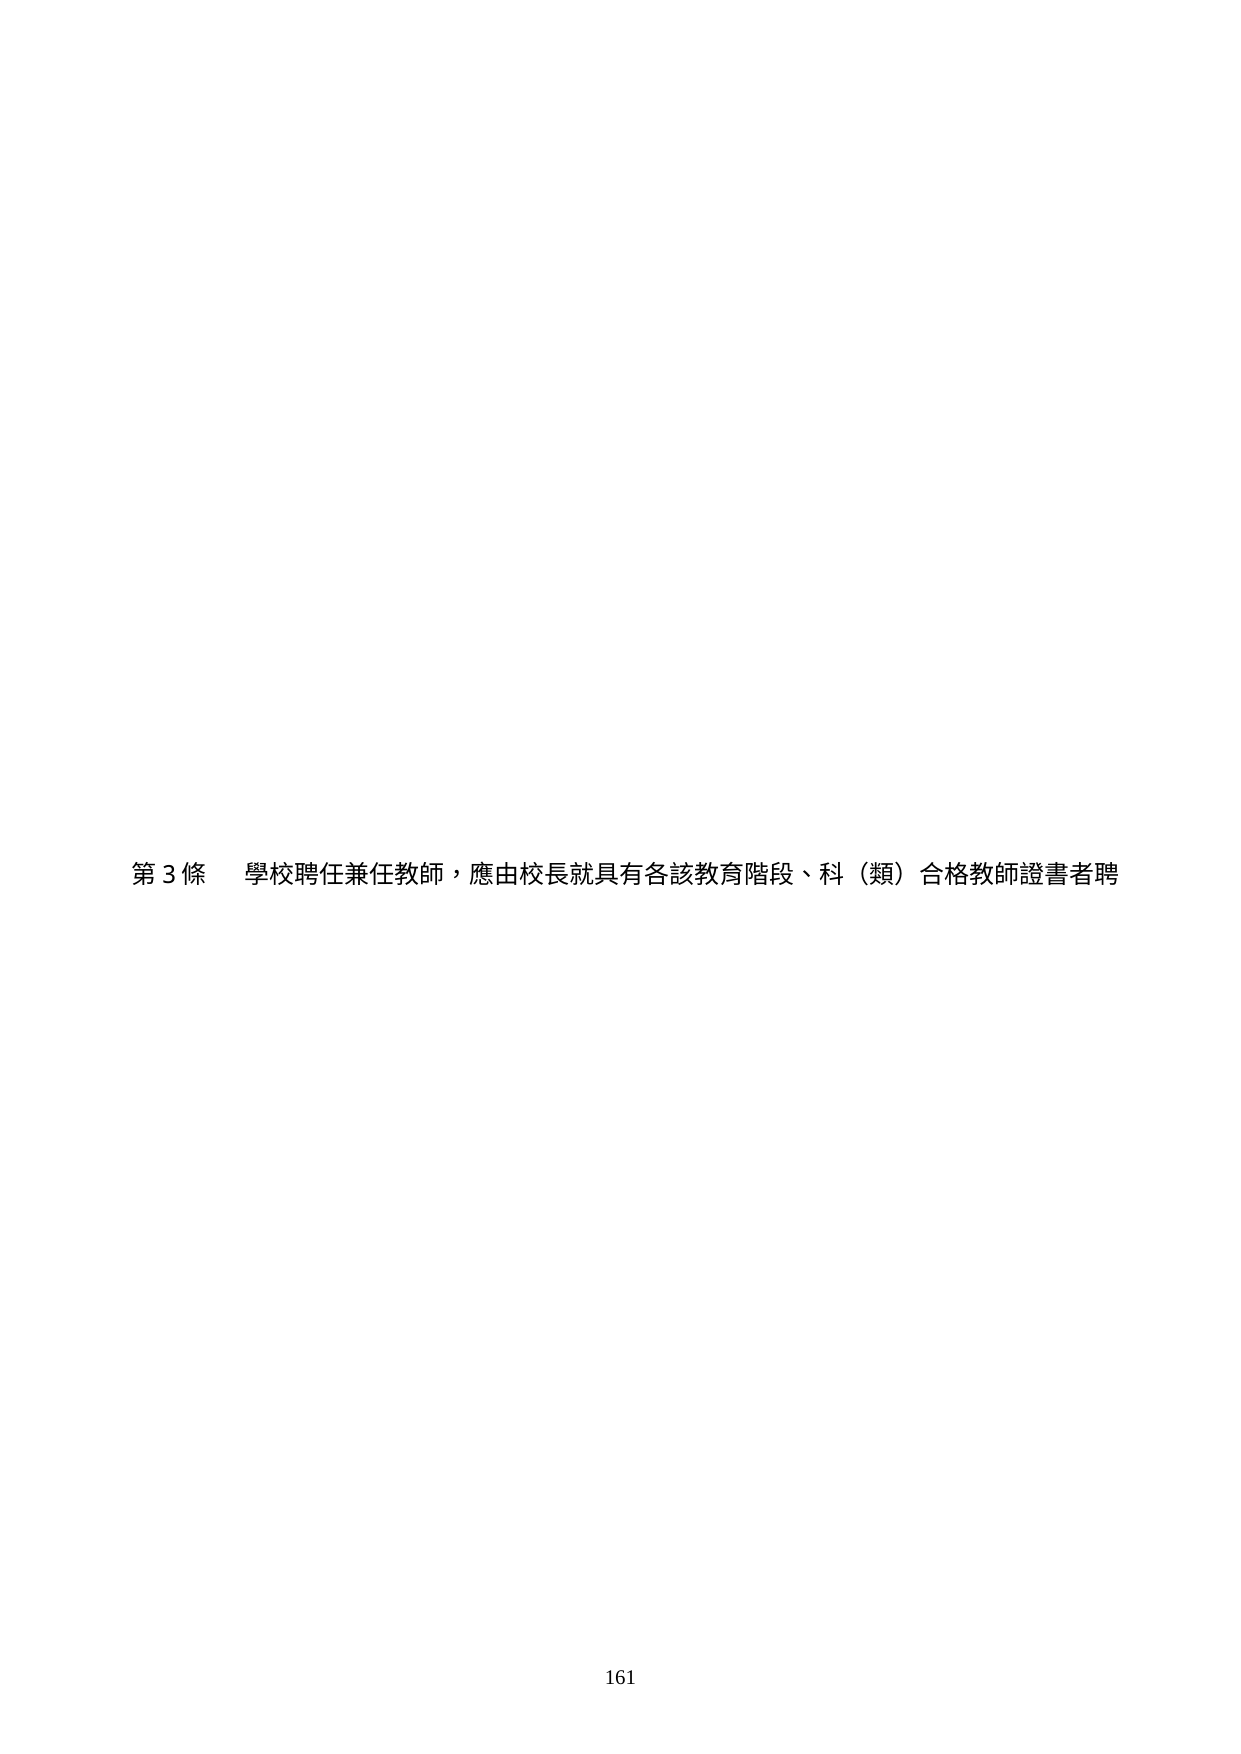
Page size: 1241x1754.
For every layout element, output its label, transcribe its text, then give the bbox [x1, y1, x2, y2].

text 第3條 學校聘任兼任教師，應由校長就具有各該教育階段、科（類）合格教師證書者聘 [131, 831, 1134, 893]
